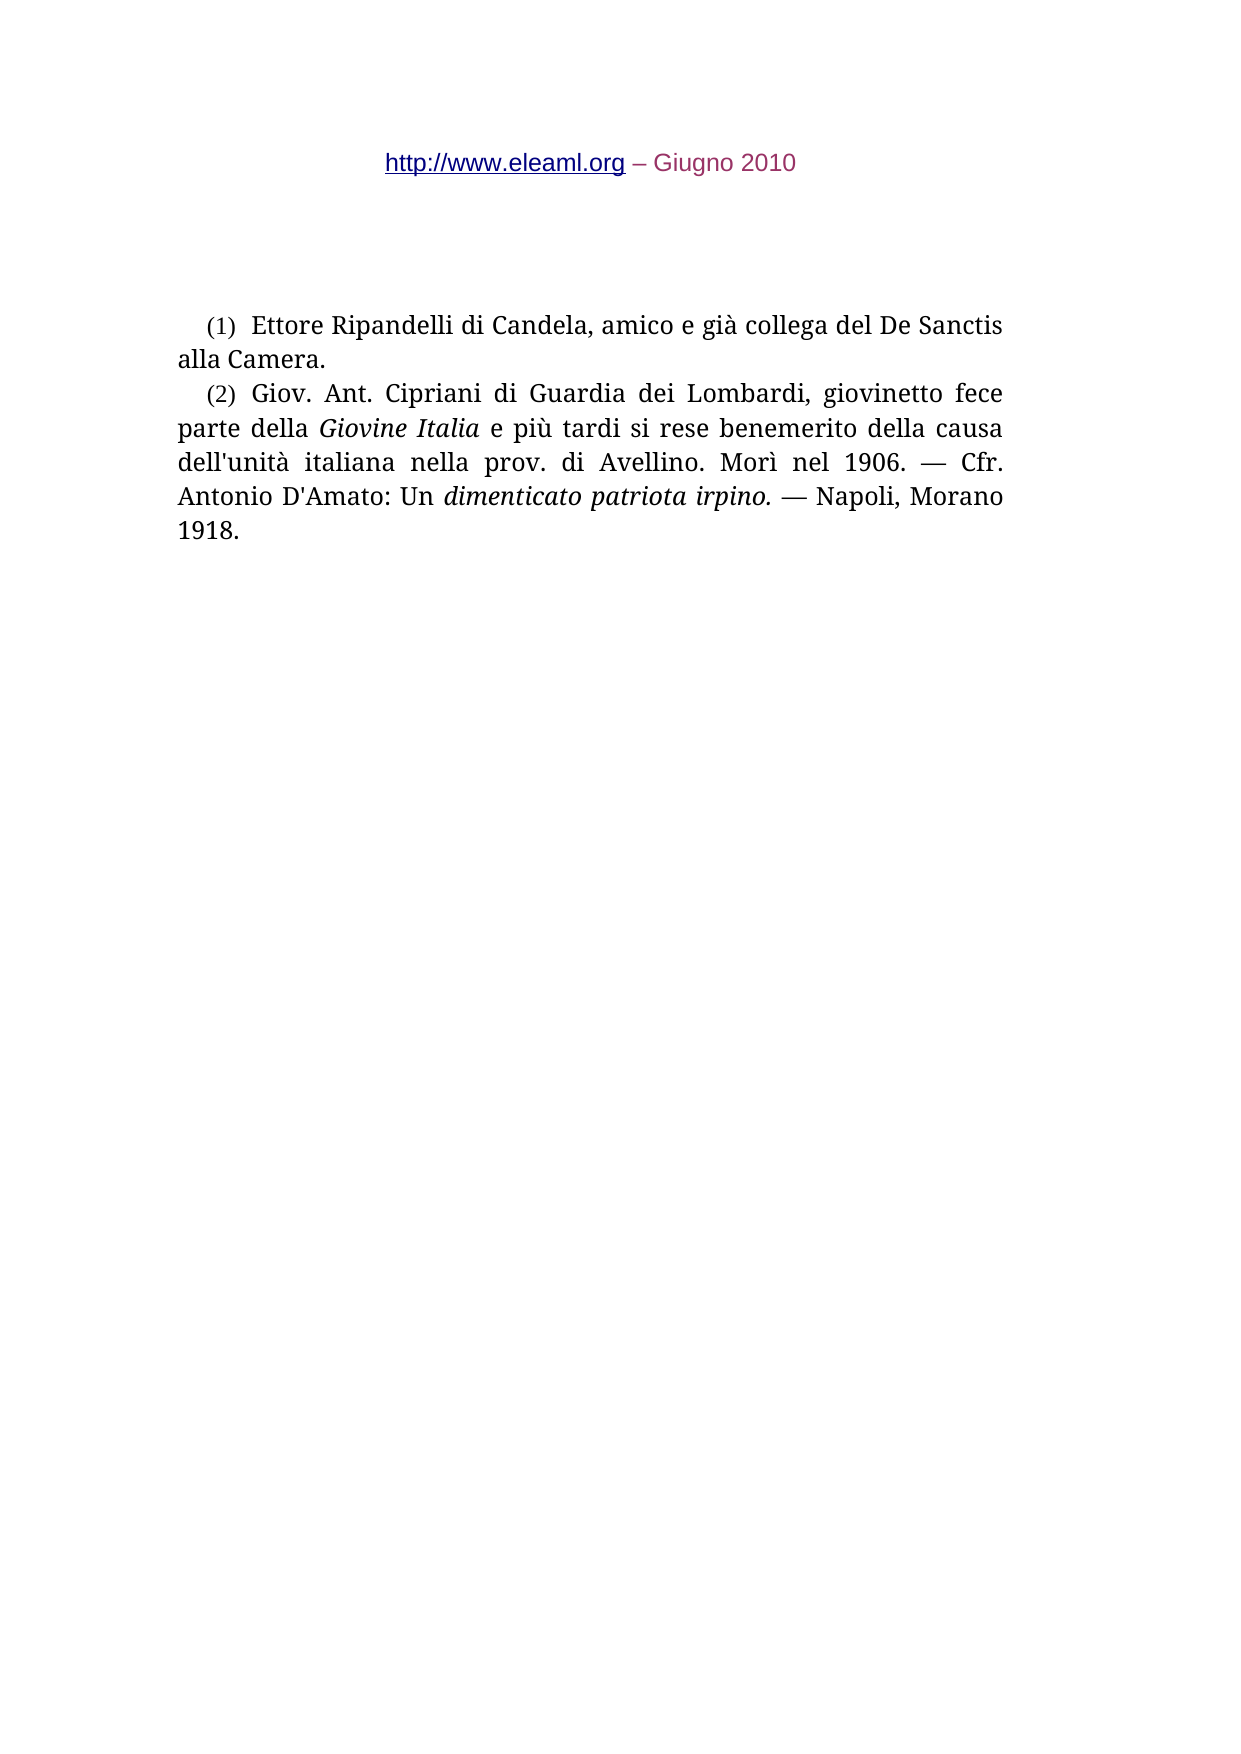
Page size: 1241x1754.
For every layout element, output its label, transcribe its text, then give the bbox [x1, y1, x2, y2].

list Ettore Ripandelli di Candela, amico e già collega del De Sanctis alla Camera. [177, 308, 1004, 376]
list Giov. Ant. Cipriani di Guardia dei Lombardi, giovinetto fece parte della Giovine Italia e più tardi si rese benemerito della causa dell'unità italiana nella prov. di Avellino. Morì nel 1906. — Cfr. Antonio D'Amato: Un dimenticato patriota irpino. — Napoli, Morano 1918. [177, 376, 1004, 546]
